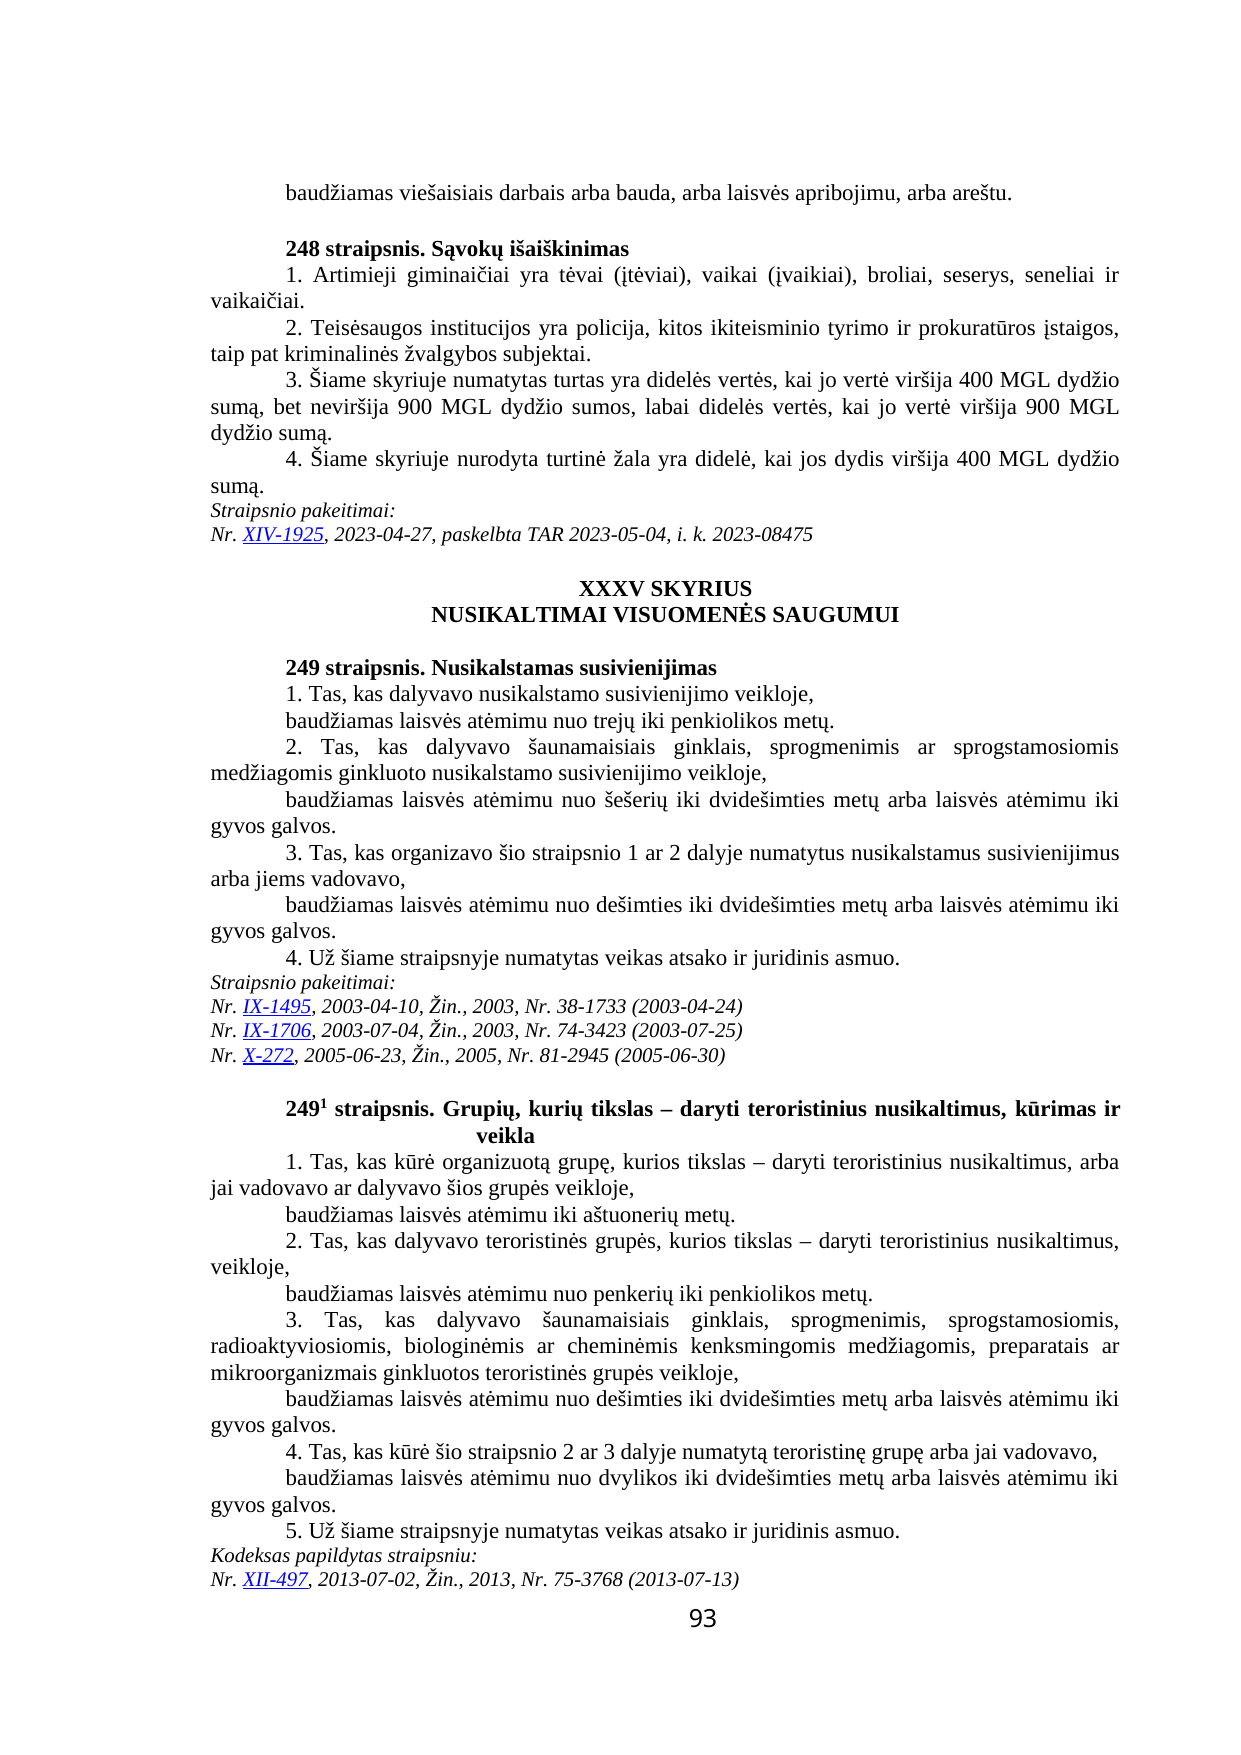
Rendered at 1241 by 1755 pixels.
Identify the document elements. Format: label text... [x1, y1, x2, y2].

text 5. Už šiame straipsnyje numatytas veikas atsako ir juridinis asmuo. [210, 1517, 1120, 1543]
text Kodeksas papildytas straipsniu: [210, 1543, 1120, 1567]
text 2. Tas, kas dalyvavo teroristinės grupės, kurios tikslas – daryti teroristinius nusikaltimus, veikloje, [210, 1227, 1120, 1280]
text 2. Tas, kas dalyvavo šaunamaisiais ginklais, sprogmenimis ar sprogstamosiomis medžiagomis ginkluoto nusikalstamo susivienijimo veikloje, [210, 733, 1120, 786]
text 3. Tas, kas dalyvavo šaunamaisiais ginklais, sprogmenimis, sprogstamosiomis, radioaktyviosiomis, biologinėmis ar cheminėmis kenksmingomis medžiagomis, preparatais ar mikroorganizmais ginkluotos teroristinės grupės veikloje, [210, 1306, 1120, 1385]
text 2491 straipsnis. Grupių, kurių tikslas – daryti teroristinius nusikaltimus, kūrimas ir veikla [285, 1095, 1120, 1148]
text 1. Tas, kas dalyvavo nusikalstamo susivienijimo veikloje, [210, 680, 1120, 707]
text baudžiamas laisvės atėmimu nuo dvylikos iki dvidešimties metų arba laisvės atėmimu iki gyvos galvos. [210, 1464, 1120, 1517]
text baudžiamas laisvės atėmimu iki aštuonerių metų. [210, 1201, 1120, 1227]
text Straipsnio pakeitimai: [210, 498, 1120, 522]
text baudžiamas laisvės atėmimu nuo šešerių iki dvidešimties metų arba laisvės atėmimu iki gyvos galvos. [210, 786, 1120, 838]
text baudžiamas laisvės atėmimu nuo dešimties iki dvidešimties metų arba laisvės atėmimu iki gyvos galvos. [210, 891, 1120, 944]
text 4. Už šiame straipsnyje numatytas veikas atsako ir juridinis asmuo. [210, 944, 1120, 970]
text baudžiamas laisvės atėmimu nuo penkerių iki penkiolikos metų. [210, 1280, 1120, 1306]
text baudžiamas laisvės atėmimu nuo dešimties iki dvidešimties metų arba laisvės atėmimu iki gyvos galvos. [210, 1385, 1120, 1438]
text 4. Tas, kas kūrė šio straipsnio 2 ar 3 dalyje numatytą teroristinę grupę arba jai vadovavo, [210, 1438, 1120, 1464]
text 3. Šiame skyriuje numatytas turtas yra didelės vertės, kai jo vertė viršija 400 MGL dydžio sumą, bet neviršija 900 MGL dydžio sumos, labai didelės vertės, kai jo vertė viršija 900 MGL dydžio sumą. [210, 366, 1120, 445]
text Nr. XII-497, 2013-07-02, Žin., 2013, Nr. 75-3768 (2013-07-13) [210, 1567, 1120, 1591]
text 3. Tas, kas organizavo šio straipsnio 1 ar 2 dalyje numatytus nusikalstamus susivienijimus arba jiems vadovavo, [210, 838, 1120, 891]
text 1. Tas, kas kūrė organizuotą grupę, kurios tikslas – daryti teroristinius nusikaltimus, arba jai vadovavo ar dalyvavo šios grupės veikloje, [210, 1148, 1120, 1201]
text baudžiamas viešaisiais darbais arba bauda, arba laisvės apribojimu, arba areštu. [210, 179, 1120, 206]
text Nr. XIV-1925, 2023-04-27, paskelbta TAR 2023-05-04, i. k. 2023-08475 [210, 522, 1120, 546]
text 4. Šiame skyriuje nurodyta turtinė žala yra didelė, kai jos dydis viršija 400 MGL dydžio sumą. [210, 445, 1120, 498]
subtitle XXXV SKYRIUS [210, 575, 1120, 601]
text NUSIKALTIMAI VISUOMENĖS SAUGUMUI [210, 601, 1120, 628]
text Straipsnio pakeitimai: [210, 970, 1120, 994]
text 248 straipsnis. Sąvokų išaiškinimas [210, 234, 1120, 261]
text Nr. X-272, 2005-06-23, Žin., 2005, Nr. 81-2945 (2005-06-30) [210, 1042, 1120, 1067]
text 249 straipsnis. Nusikalstamas susivienijimas [210, 654, 1120, 680]
text baudžiamas laisvės atėmimu nuo trejų iki penkiolikos metų. [210, 707, 1120, 733]
text 2. Teisėsaugos institucijos yra policija, kitos ikiteisminio tyrimo ir prokuratūros įstaigos, taip pat kriminalinės žvalgybos subjektai. [210, 314, 1120, 366]
text 1. Artimieji giminaičiai yra tėvai (įtėviai), vaikai (įvaikiai), broliai, seserys, seneliai ir vaikaičiai. [210, 261, 1120, 314]
text Nr. IX-1495, 2003-04-10, Žin., 2003, Nr. 38-1733 (2003-04-24) [210, 994, 1120, 1018]
text Nr. IX-1706, 2003-07-04, Žin., 2003, Nr. 74-3423 (2003-07-25) [210, 1018, 1120, 1042]
